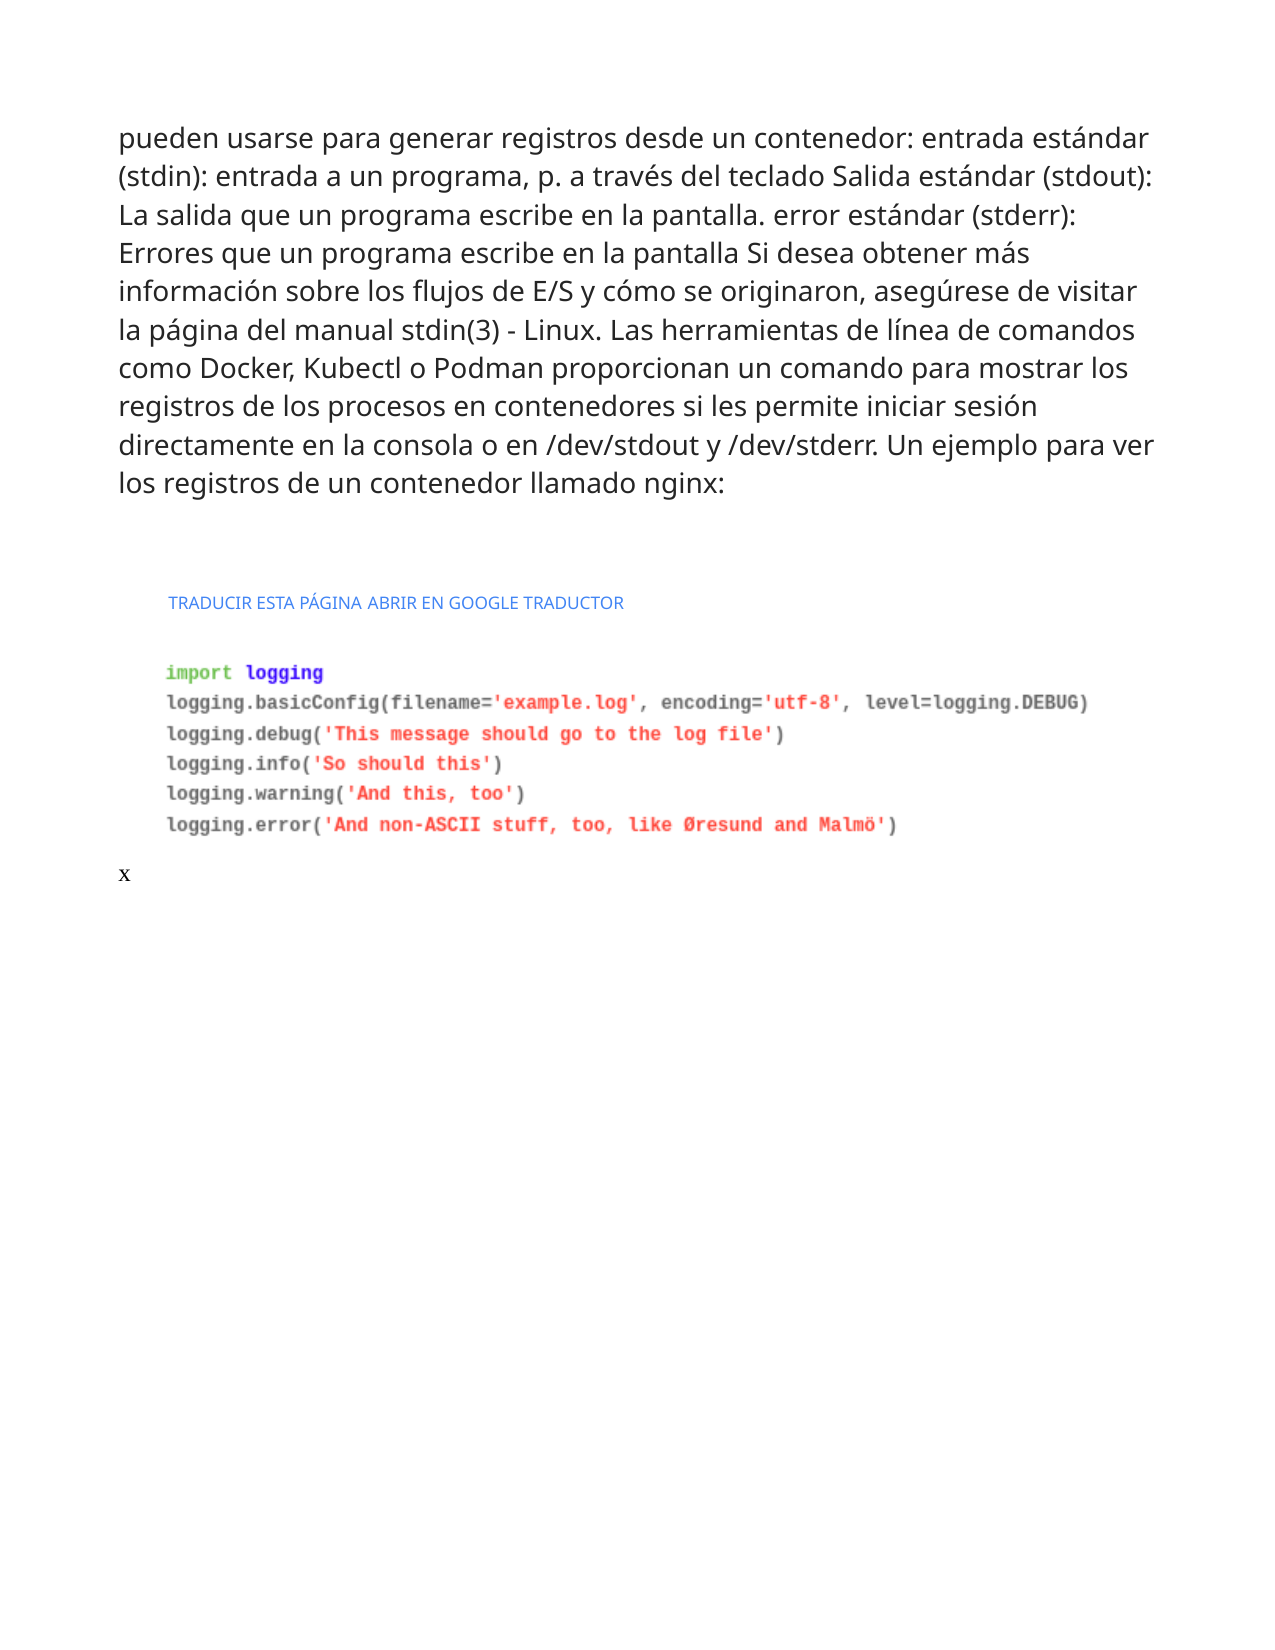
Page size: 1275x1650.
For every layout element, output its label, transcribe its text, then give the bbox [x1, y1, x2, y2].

text TRADUCIR ESTA PÁGINA ABRIR EN GOOGLE TRADUCTOR [168, 586, 1157, 616]
text pueden usarse para generar registros desde un contenedor: entrada estándar (stdin): entrada a un programa, p. a través del teclado Salida estándar (stdout): La salida que un programa escribe en la pantalla. error estándar (stderr): Errores que un programa escribe en la pantalla Si desea obtener más información sobre los flujos de E/S y cómo se originaron, asegúrese de visitar la página del manual stdin(3) - Linux. Las herramientas de línea de comandos como Docker, Kubectl o Podman proporcionan un comando para mostrar los registros de los procesos en contenedores si les permite iniciar sesión directamente en la consola o en /dev/stdout y /dev/stderr. Un ejemplo para ver los registros de un contenedor llamado nginx: [118, 118, 1157, 501]
picture [150, 659, 1125, 858]
text x [118, 858, 1157, 886]
